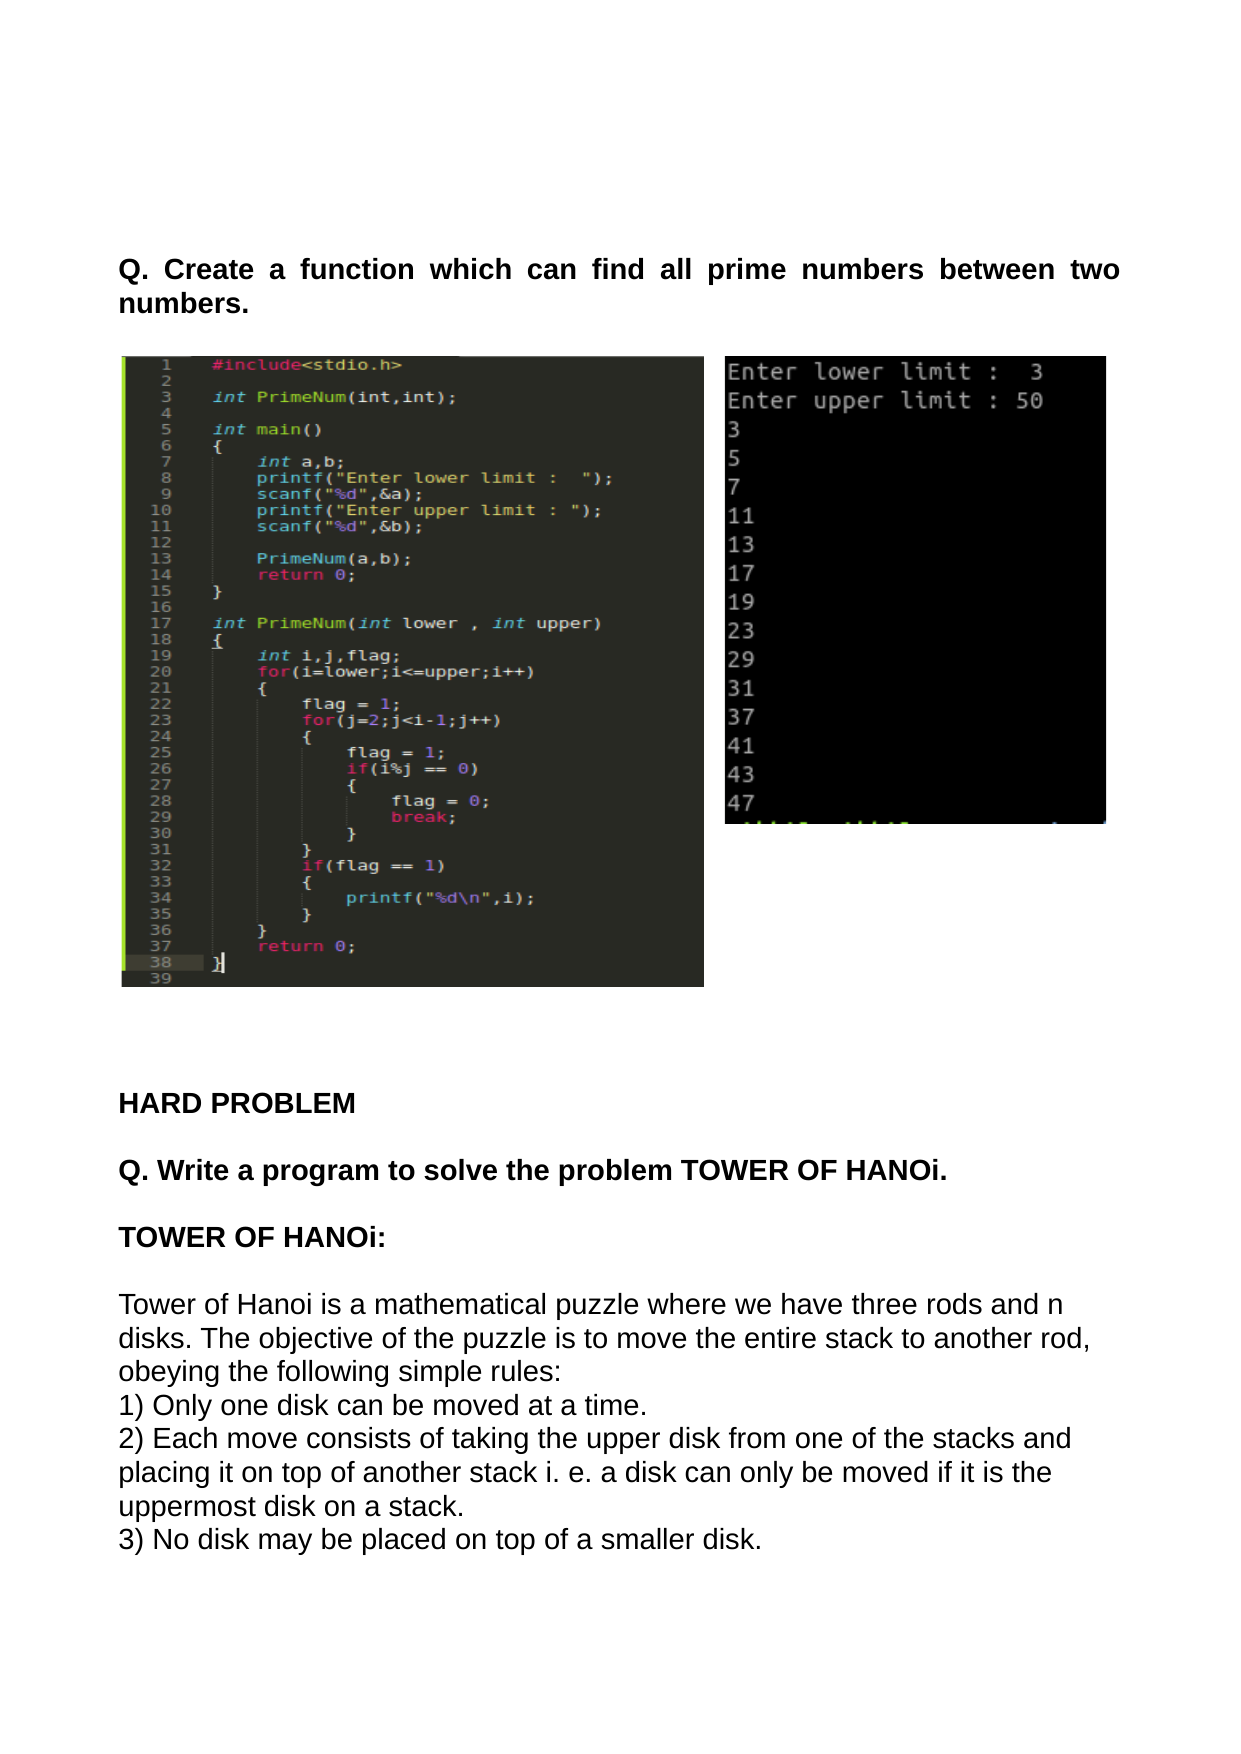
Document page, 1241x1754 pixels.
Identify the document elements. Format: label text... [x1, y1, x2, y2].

text HARD PROBLEM [118, 1086, 1122, 1119]
text Tower of Hanoi is a mathematical puzzle where we have three rods and n disks. The objective of the puzzle is to move the entire stack to another rod, obeying the following simple rules: 1) Only one disk can be moved at a time. 2) Each move consists of taking the upper disk from one of the stacks and placing it on top of another stack i. e. a disk can only be moved if it is the uppermost disk on a stack. 3) No disk may be placed on top of a smaller disk. [118, 1287, 1122, 1556]
text Q. Write a program to solve the problem TOWER OF HANOi. [118, 1153, 1122, 1187]
text TOWER OF HANOi: [118, 1220, 1122, 1254]
text Q. Create a function which can find all prime numbers between two numbers. [118, 252, 1122, 319]
